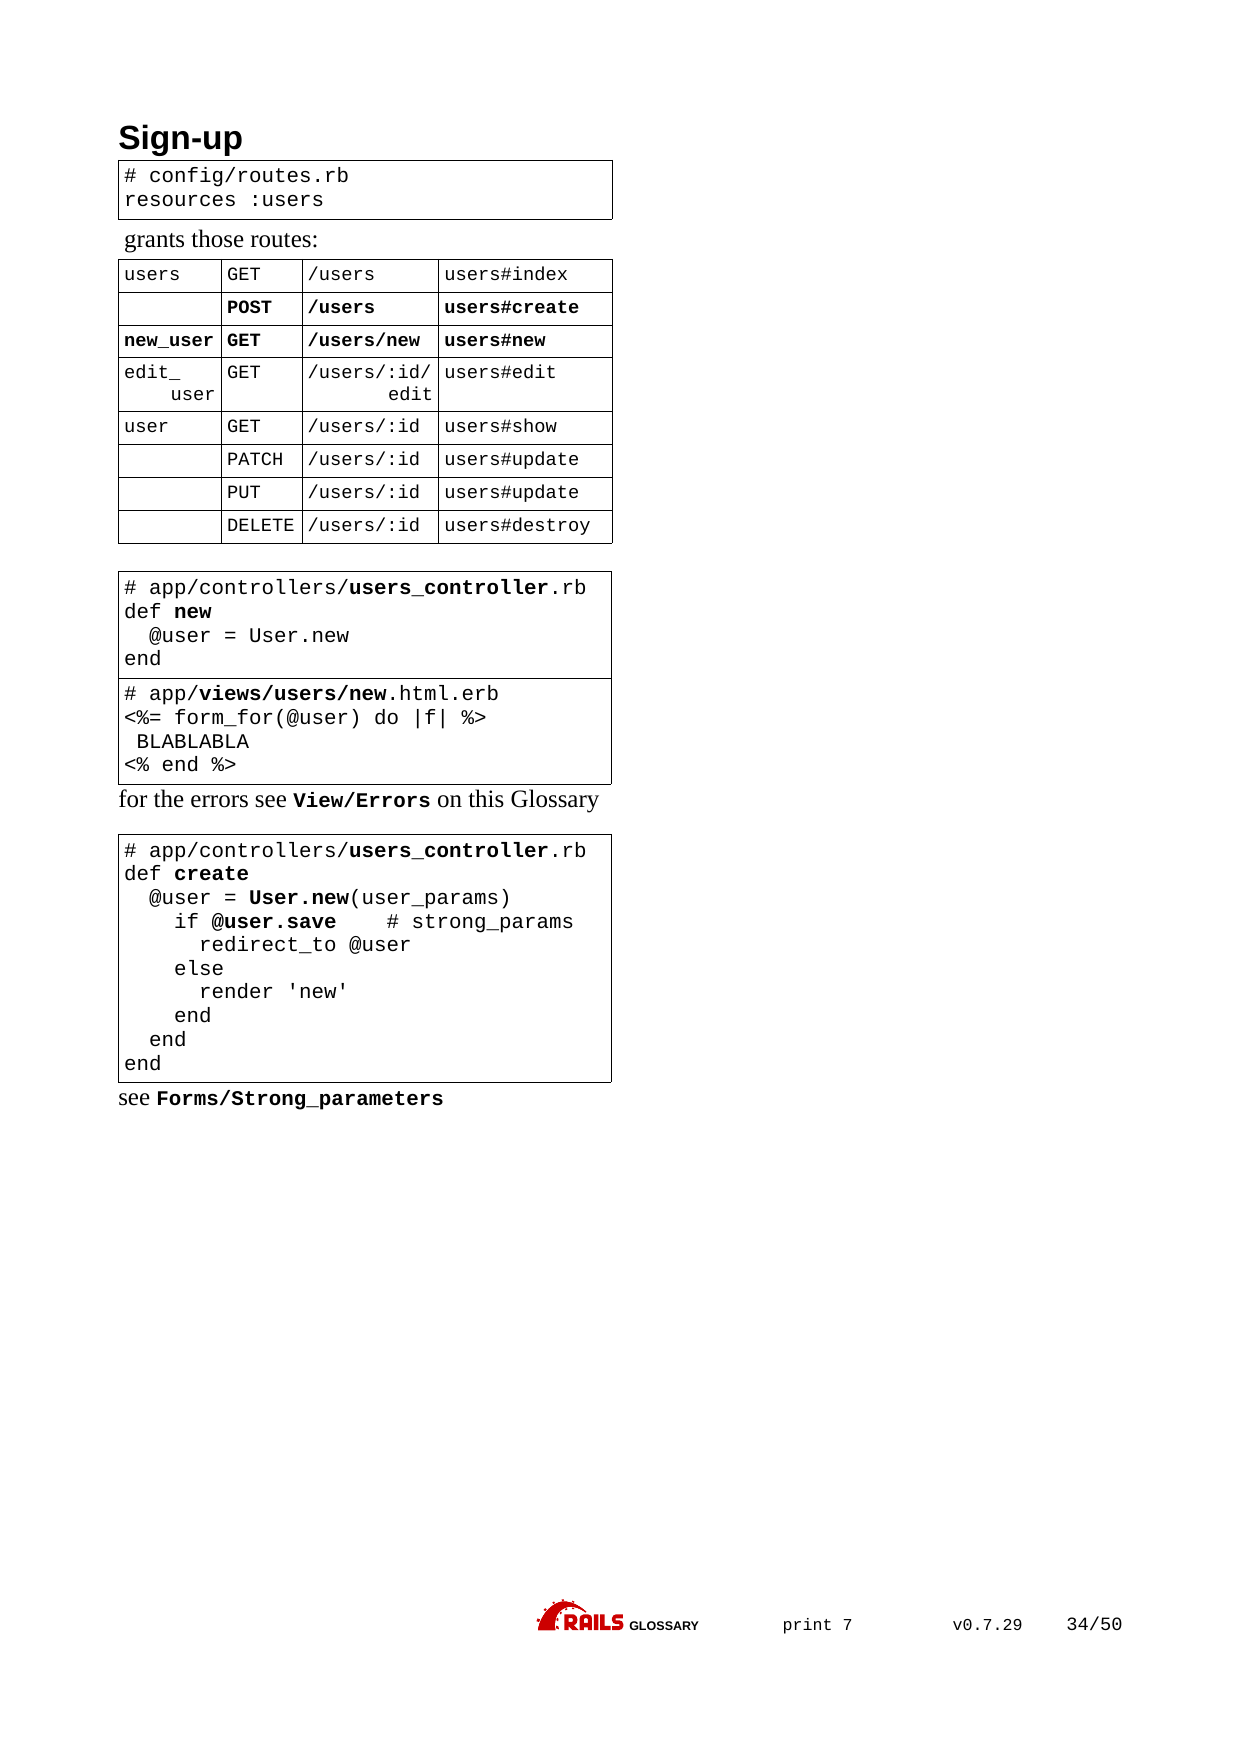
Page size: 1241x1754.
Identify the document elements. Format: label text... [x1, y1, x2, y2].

table_cell /users [303, 260, 438, 292]
table_cell GET [222, 358, 302, 411]
table_cell GET [222, 326, 302, 357]
table_cell [119, 445, 221, 477]
table_cell grants those routes: [118, 220, 612, 259]
table_cell GET [222, 260, 302, 292]
table_cell users#create [439, 293, 612, 324]
subtitle Sign-up [118, 118, 611, 157]
table_cell users#update [439, 478, 612, 510]
table_cell POST [222, 293, 302, 324]
table_cell users#destroy [439, 511, 612, 543]
table_cell [119, 478, 221, 510]
text for the errors see View/Errors on this Glossary [118, 785, 611, 813]
table_header # config/routes.rb resources :users [119, 161, 612, 218]
table_cell users#update [439, 445, 612, 477]
table_cell GET [222, 412, 302, 444]
table_cell [119, 293, 221, 324]
table_cell new_user [119, 326, 221, 357]
text see Forms/Strong_parameters [118, 1083, 611, 1112]
table_cell [119, 511, 221, 543]
table_cell DELETE [222, 511, 302, 543]
table_cell edit_ user [119, 358, 221, 411]
table_cell PATCH [222, 445, 302, 477]
table_cell # app/views/users/new.html.erb <%= form_for(@user) do |f| %> BLABLABLA <% end %> [119, 679, 611, 784]
table_header # app/controllers/users_controller.rb def new @user = User.new end [119, 572, 611, 678]
table_cell /users/:id [303, 478, 438, 510]
table_cell PUT [222, 478, 302, 510]
table_cell users#show [439, 412, 612, 444]
table_cell /users/:id [303, 511, 438, 543]
table_cell users#new [439, 326, 612, 357]
table_cell /users/:id [303, 445, 438, 477]
table_cell user [119, 412, 221, 444]
table_cell /users [303, 293, 438, 324]
table_cell users [119, 260, 221, 292]
table_header # app/controllers/users_controller.rb def create @user = User.new(user_params) if @user.save # strong_params redirect_to @user else render 'new' end end end [119, 835, 611, 1082]
table_cell /users/:id/ edit [303, 358, 438, 411]
table_cell users#index [439, 260, 612, 292]
table_cell /users/new [303, 326, 438, 357]
table_cell /users/:id [303, 412, 438, 444]
table_cell users#edit [439, 358, 612, 411]
